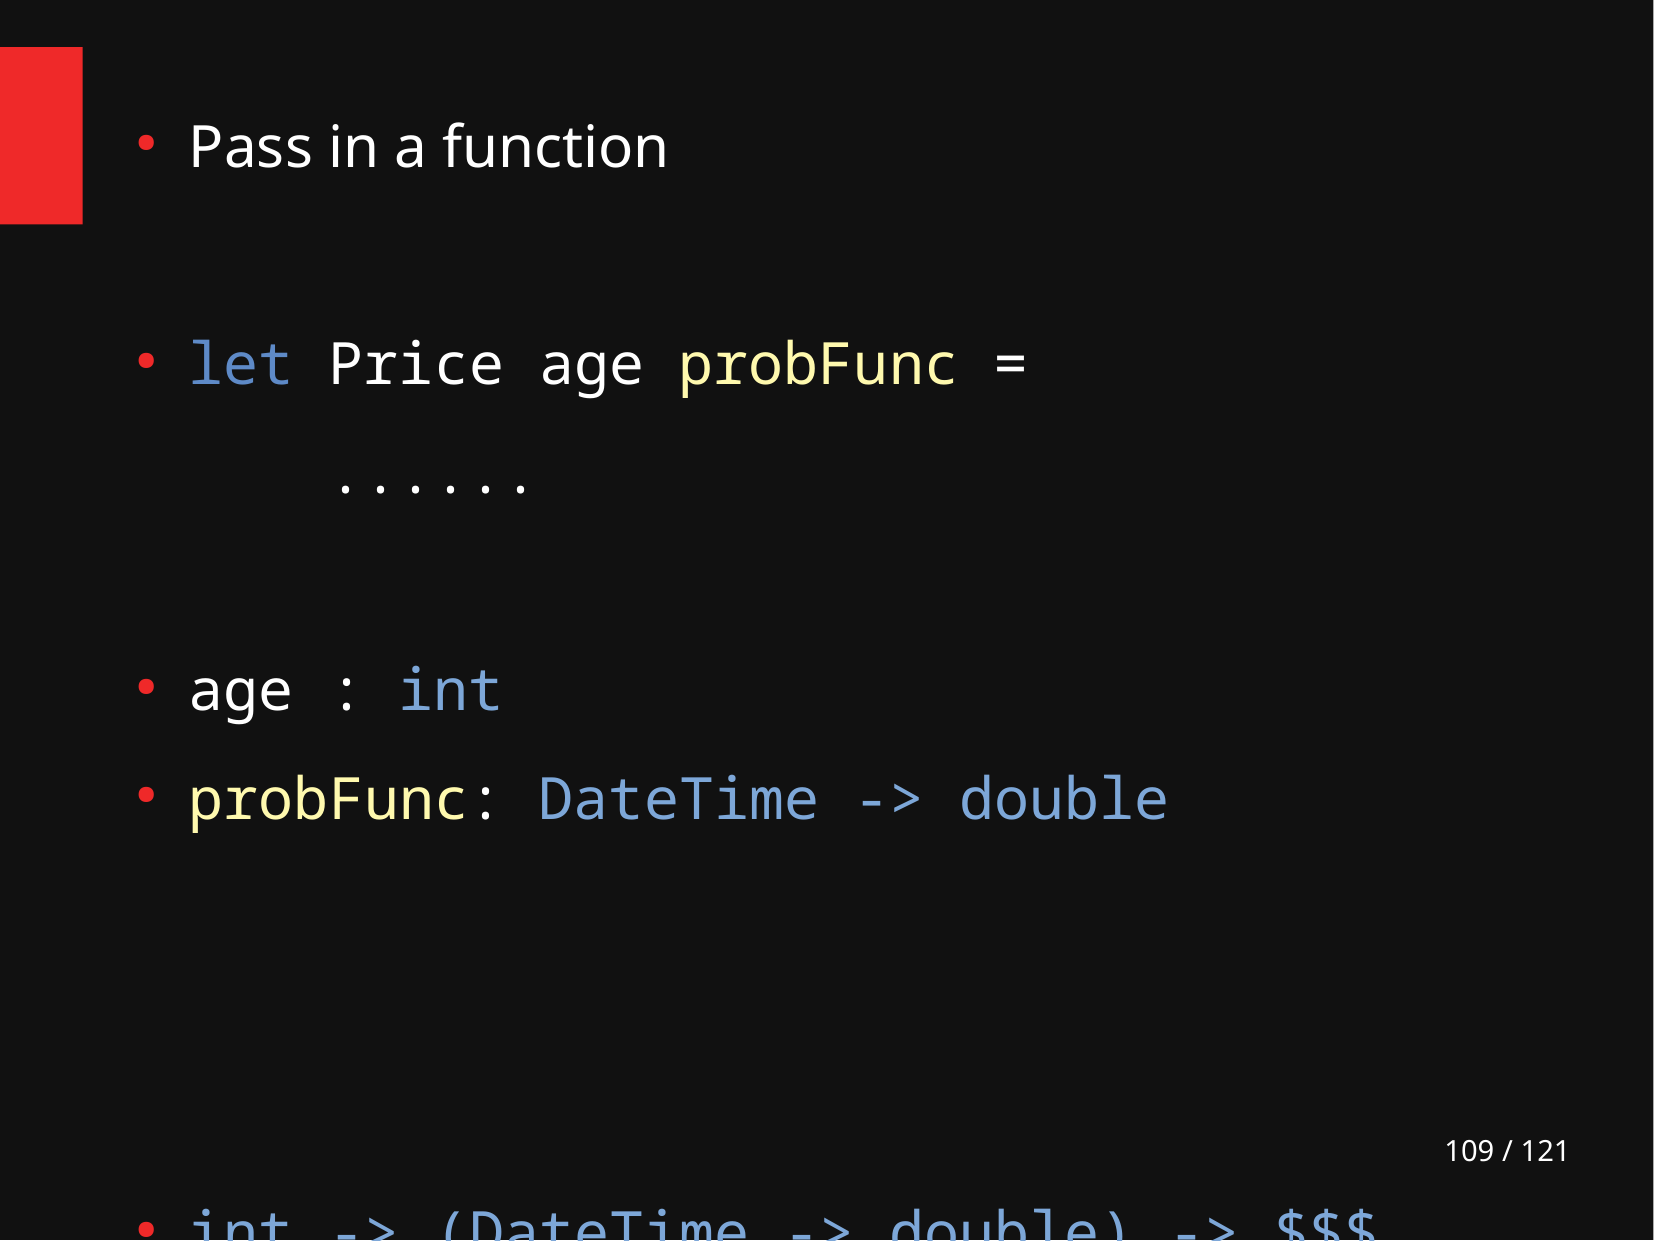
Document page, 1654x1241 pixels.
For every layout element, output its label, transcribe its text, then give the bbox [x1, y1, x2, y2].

list Pass in a function let Price age probFunc = ...... age : int probFunc: DateTime -> double int -> (DateTime -> double) -> $$$ [118, 105, 1536, 1074]
